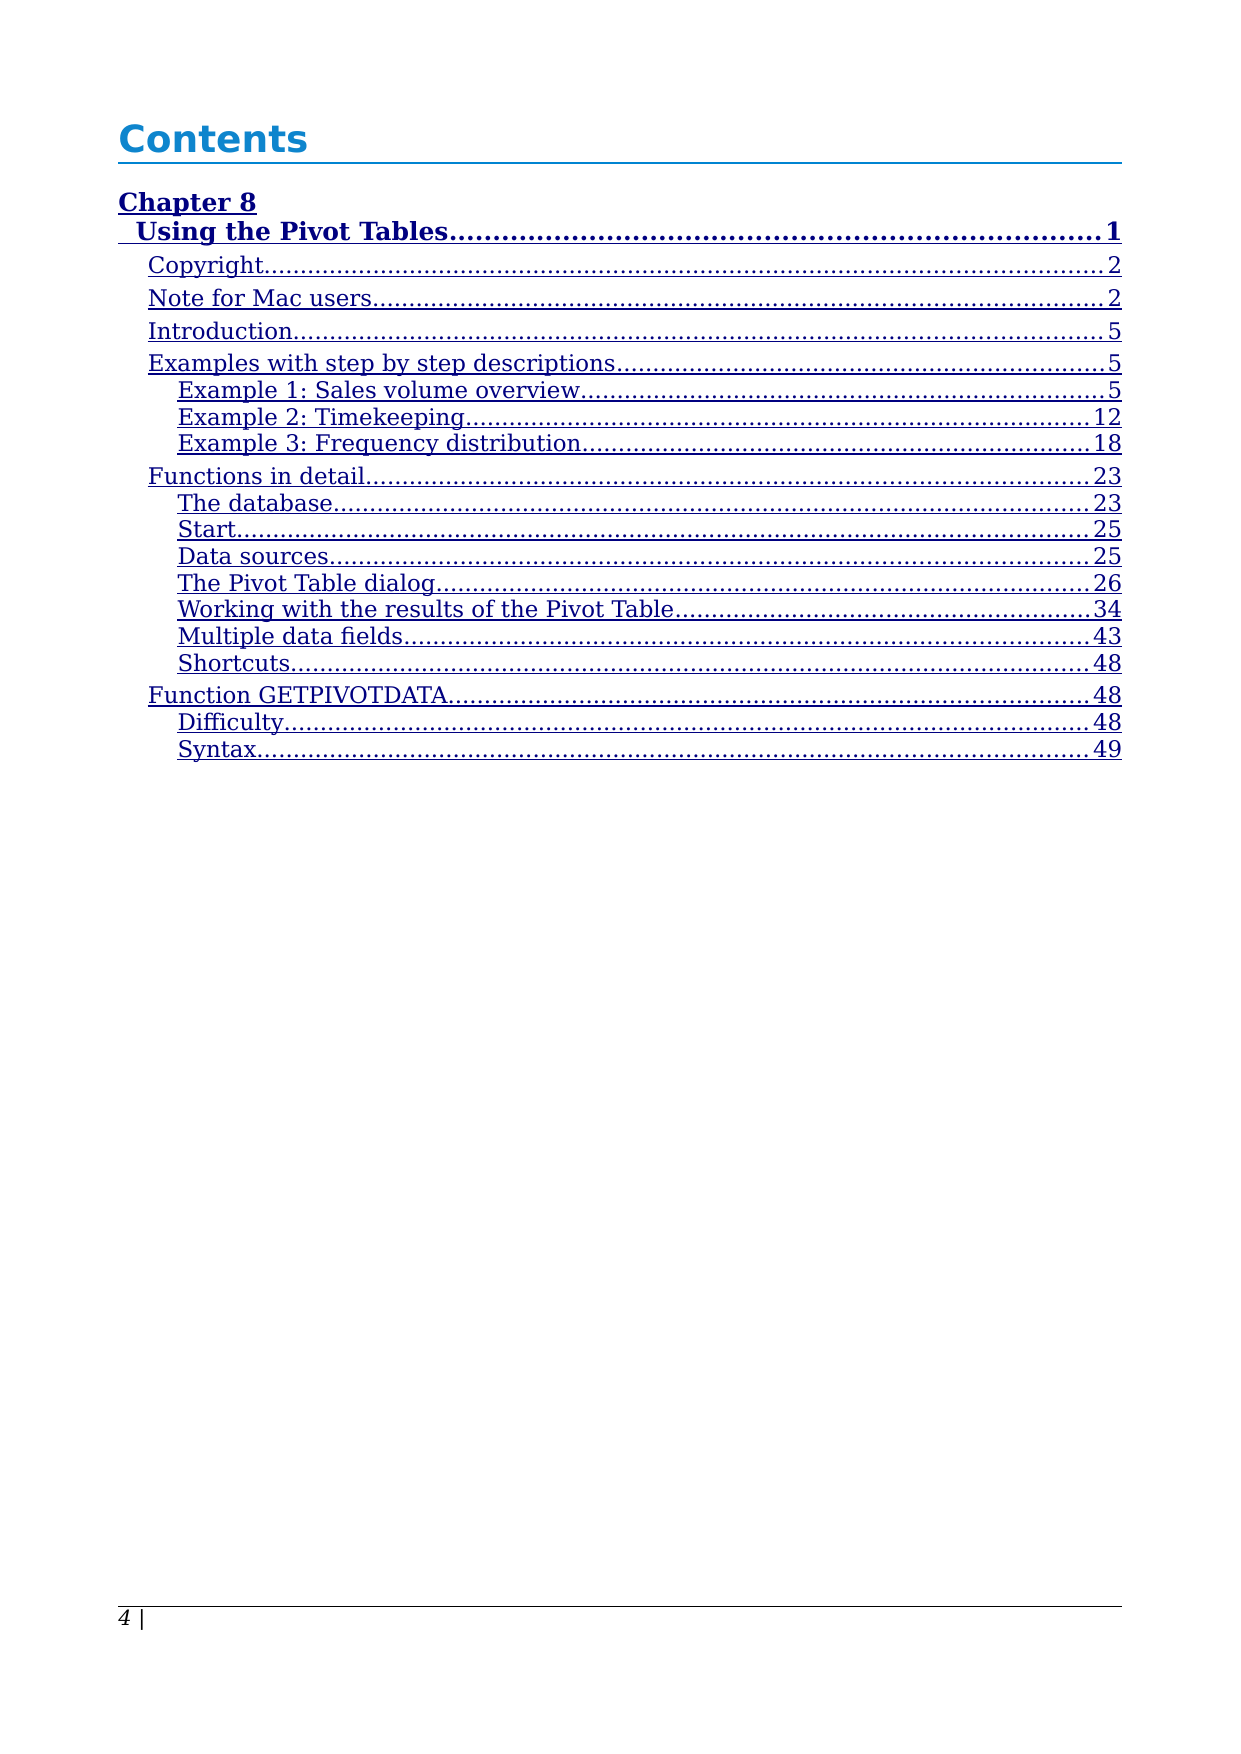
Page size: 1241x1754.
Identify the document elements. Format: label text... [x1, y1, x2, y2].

text Difficulty 48 [177, 709, 1122, 732]
text Shortcuts 48 [177, 650, 1122, 673]
text Multiple data fields 43 [177, 623, 1122, 646]
text Syntax 49 [177, 736, 1122, 759]
text The Pivot Table dialog 26 [177, 570, 1122, 593]
text Contents [118, 118, 1122, 162]
text Function GETPIVOTDATA 48 [148, 682, 1122, 705]
text Chapter 8 Using the Pivot Tables 1 [118, 188, 1122, 243]
text Examples with step by step descriptions 5 [148, 351, 1122, 373]
text Copyright 2 [148, 253, 1122, 276]
text Functions in detail 23 [148, 463, 1122, 486]
text Example 3: Frequency distribution 18 [177, 431, 1122, 453]
text The database 23 [177, 490, 1122, 513]
text Example 1: Sales volume overview 5 [177, 377, 1122, 400]
text Note for Mac users 2 [148, 285, 1122, 308]
text Start 25 [177, 516, 1122, 539]
text Introduction 5 [148, 318, 1122, 341]
text Data sources 25 [177, 543, 1122, 566]
text Working with the results of the Pivot Table 34 [177, 596, 1122, 619]
text Example 2: Timekeeping 12 [177, 404, 1122, 427]
